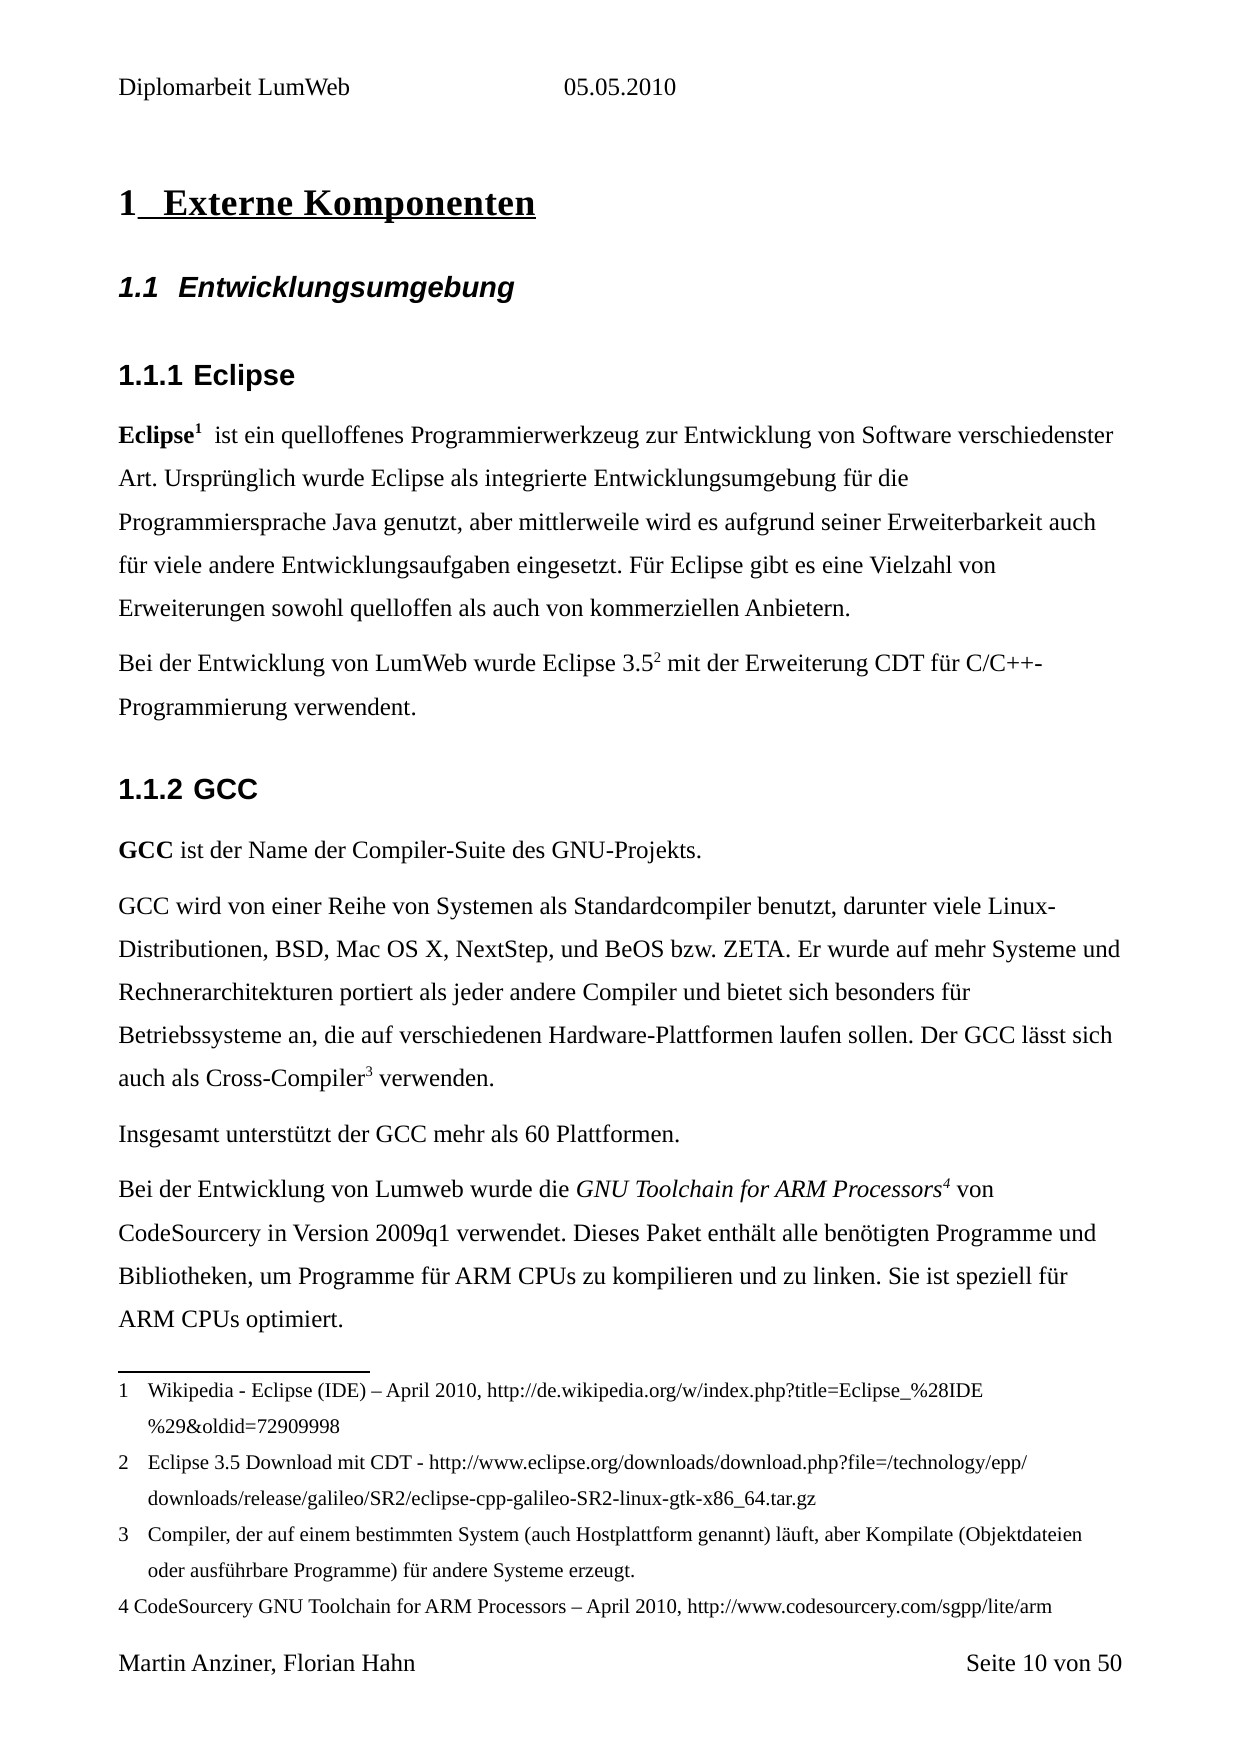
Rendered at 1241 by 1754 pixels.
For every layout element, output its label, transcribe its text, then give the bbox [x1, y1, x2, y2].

text GCC ist der Name der Compiler-Suite des GNU-Projekts. [118, 835, 1122, 864]
text GCC wird von einer Reihe von Systemen als Standardcompiler benutzt, darunter viele Linux-Distributionen, BSD, Mac OS X, NextStep, und BeOS bzw. ZETA. Er wurde auf mehr Systeme und Rechnerarchitekturen portiert als jeder andere Compiler und bietet sich besonders für Betriebssysteme an, die auf verschiedenen Hardware-Plattformen laufen sollen. Der GCC lässt sich auch als Cross-Compiler verwenden. [118, 891, 1122, 1092]
text Eclipse ist ein quelloffenes Programmierwerkzeug zur Entwicklung von Software verschiedenster Art. Ursprünglich wurde Eclipse als integrierte Entwicklungsumgebung für die Programmiersprache Java genutzt, aber mittlerweile wird es aufgrund seiner Erweiterbarkeit auch für viele andere Entwicklungsaufgaben eingesetzt. Für Eclipse gibt es eine Vielzahl von Erweiterungen sowohl quelloffen als auch von kommerziellen Anbietern. [118, 420, 1122, 622]
text Eclipse 3.5 Download mit CDT - http://www.eclipse.org/downloads/download.php?file=/technology/epp/downloads/release/galileo/SR2/eclipse-cpp-galileo-SR2-linux-gtk-x86_64.tar.gz [118, 1450, 1122, 1510]
subtitle GCC [118, 772, 1122, 806]
text Bei der Entwicklung von LumWeb wurde Eclipse 3.5 mit der Erweiterung CDT für C/C++-Programmierung verwendent. [118, 648, 1122, 720]
subtitle Eclipse [118, 358, 1122, 391]
text Compiler, der auf einem bestimmten System (auch Hostplattform genannt) läuft, aber Kompilate (Objektdateien oder ausführbare Programme) für andere Systeme erzeugt. [118, 1522, 1122, 1582]
text Wikipedia - Eclipse (IDE) – April 2010, http://de.wikipedia.org/w/index.php?title=Eclipse_%28IDE%29&oldid=72909998 [118, 1378, 1122, 1438]
text Bei der Entwicklung von Lumweb wurde die GNU Toolchain for ARM Processors von CodeSourcery in Version 2009q1 verwendet. Dieses Paket enthält alle benötigten Programme und Bibliotheken, um Programme für ARM CPUs zu kompilieren und zu linken. Sie ist speziell für ARM CPUs optimiert. [118, 1174, 1122, 1333]
subtitle Entwicklungsumgebung [118, 270, 1122, 303]
text Insgesamt unterstützt der GCC mehr als 60 Plattformen. [118, 1119, 1122, 1148]
subtitle Externe Komponenten [118, 180, 1122, 223]
text CodeSourcery GNU Toolchain for ARM Processors – April 2010, http://www.codesourcery.com/sgpp/lite/arm [118, 1594, 1122, 1618]
